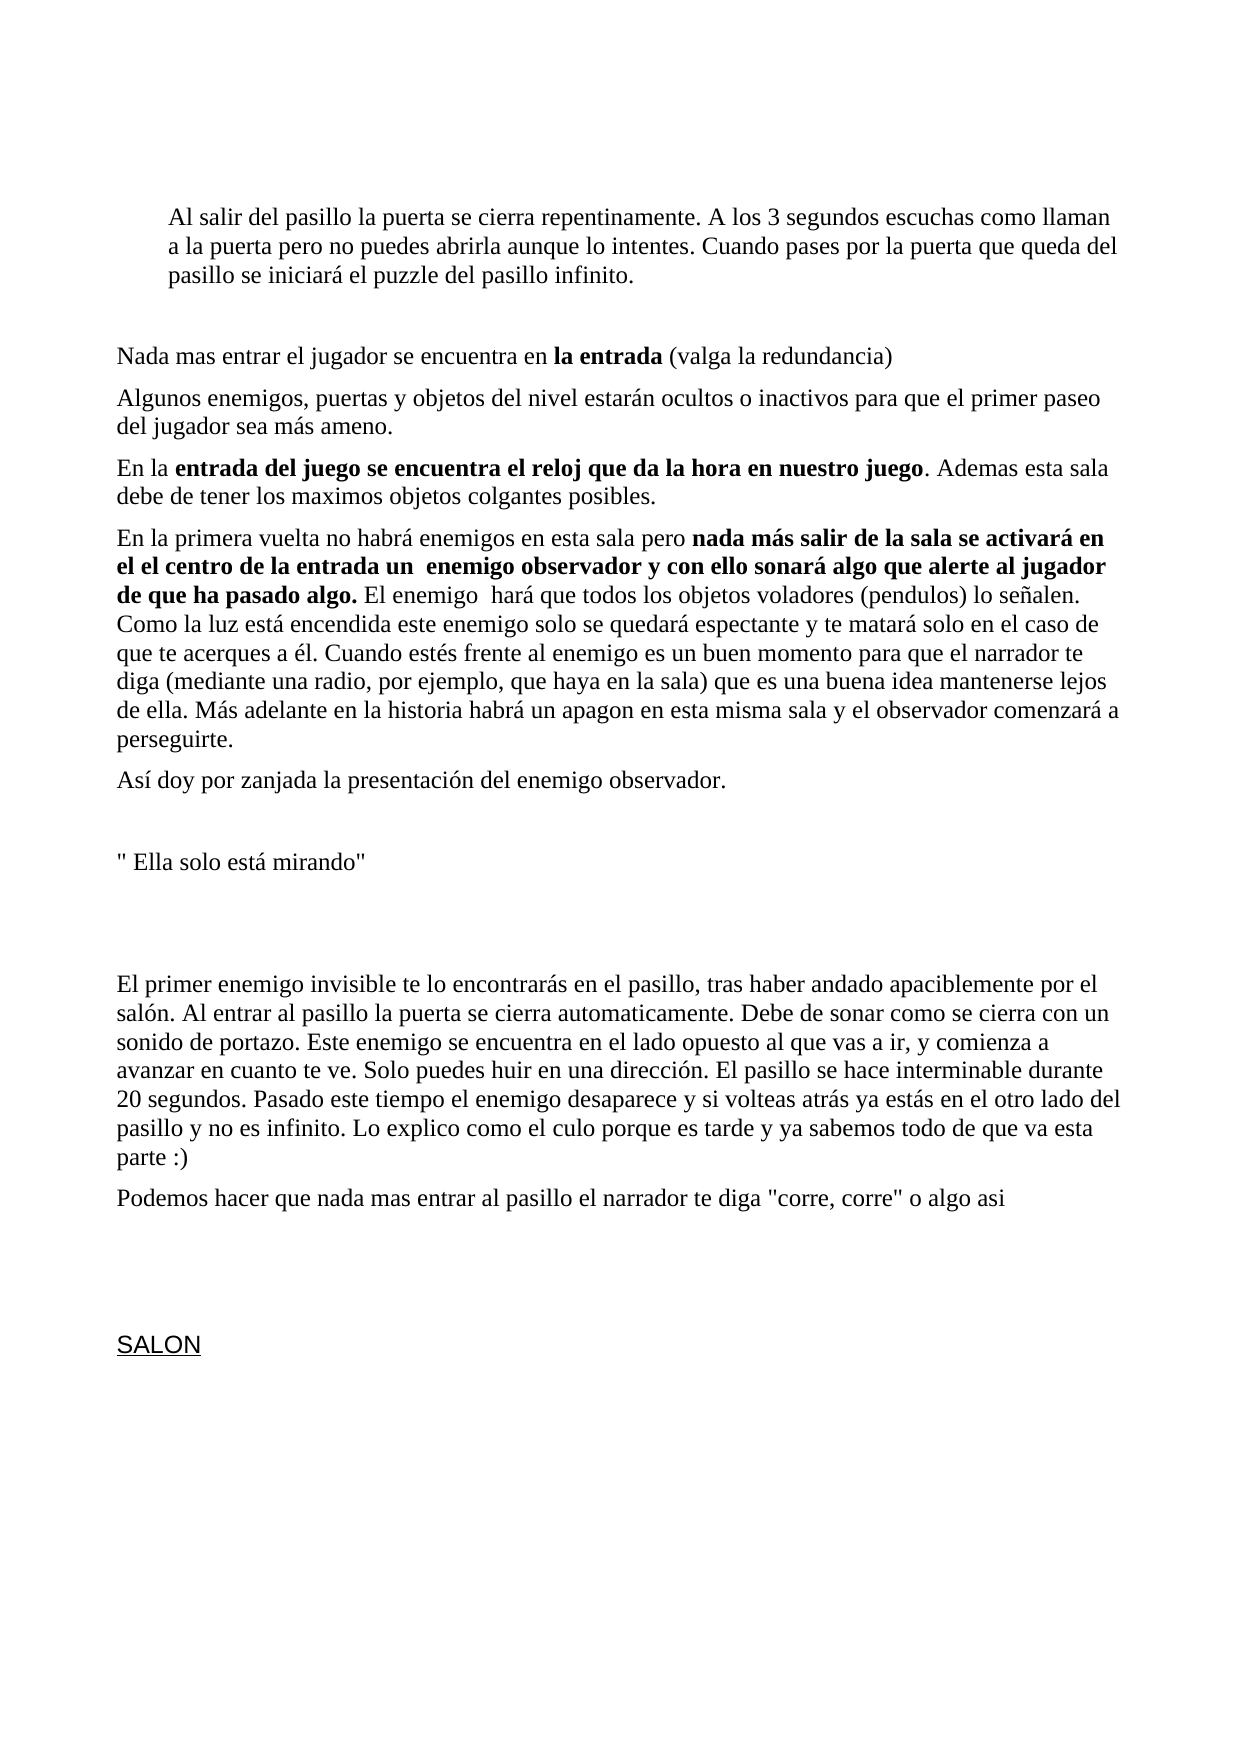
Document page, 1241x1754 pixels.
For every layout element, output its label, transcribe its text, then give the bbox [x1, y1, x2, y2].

text SALON [116, 1330, 1122, 1359]
text Nada mas entrar el jugador se encuentra en la entrada (valga la redundancia) [116, 341, 1122, 370]
text En la entrada del juego se encuentra el reloj que da la hora en nuestro juego. Ademas esta sala debe de tener los maximos objetos colgantes posibles. [116, 453, 1122, 510]
text En la primera vuelta no habrá enemigos en esta sala pero nada más salir de la sala se activará en el el centro de la entrada un enemigo observador y con ello sonará algo que alerte al jugador de que ha pasado algo. El enemigo hará que todos los objetos voladores (pendulos) lo señalen. Como la luz está encendida este enemigo solo se quedará espectante y te matará solo en el caso de que te acerques a él. Cuando estés frente al enemigo es un buen momento para que el narrador te diga (mediante una radio, por ejemplo, que haya en la sala) que es una buena idea mantenerse lejos de ella. Más adelante en la historia habrá un apagon en esta misma sala y el observador comenzará a perseguirte. [116, 523, 1122, 753]
text Al salir del pasillo la puerta se cierra repentinamente. A los 3 segundos escuchas como llaman a la puerta pero no puedes abrirla aunque lo intentes. Cuando pases por la puerta que queda del pasillo se iniciará el puzzle del pasillo infinito. [168, 202, 1122, 288]
text " Ella solo está mirando" [116, 847, 1122, 876]
text Podemos hacer que nada mas entrar al pasillo el narrador te diga "corre, corre" o algo asi [116, 1183, 1122, 1212]
text Algunos enemigos, puertas y objetos del nivel estarán ocultos o inactivos para que el primer paseo del jugador sea más ameno. [116, 383, 1122, 440]
text El primer enemigo invisible te lo encontrarás en el pasillo, tras haber andado apaciblemente por el salón. Al entrar al pasillo la puerta se cierra automaticamente. Debe de sonar como se cierra con un sonido de portazo. Este enemigo se encuentra en el lado opuesto al que vas a ir, y comienza a avanzar en cuanto te ve. Solo puedes huir en una dirección. El pasillo se hace interminable durante 20 segundos. Pasado este tiempo el enemigo desaparece y si volteas atrás ya estás en el otro lado del pasillo y no es infinito. Lo explico como el culo porque es tarde y ya sabemos todo de que va esta parte :) [116, 969, 1122, 1171]
text Así doy por zanjada la presentación del enemigo observador. [116, 765, 1122, 794]
